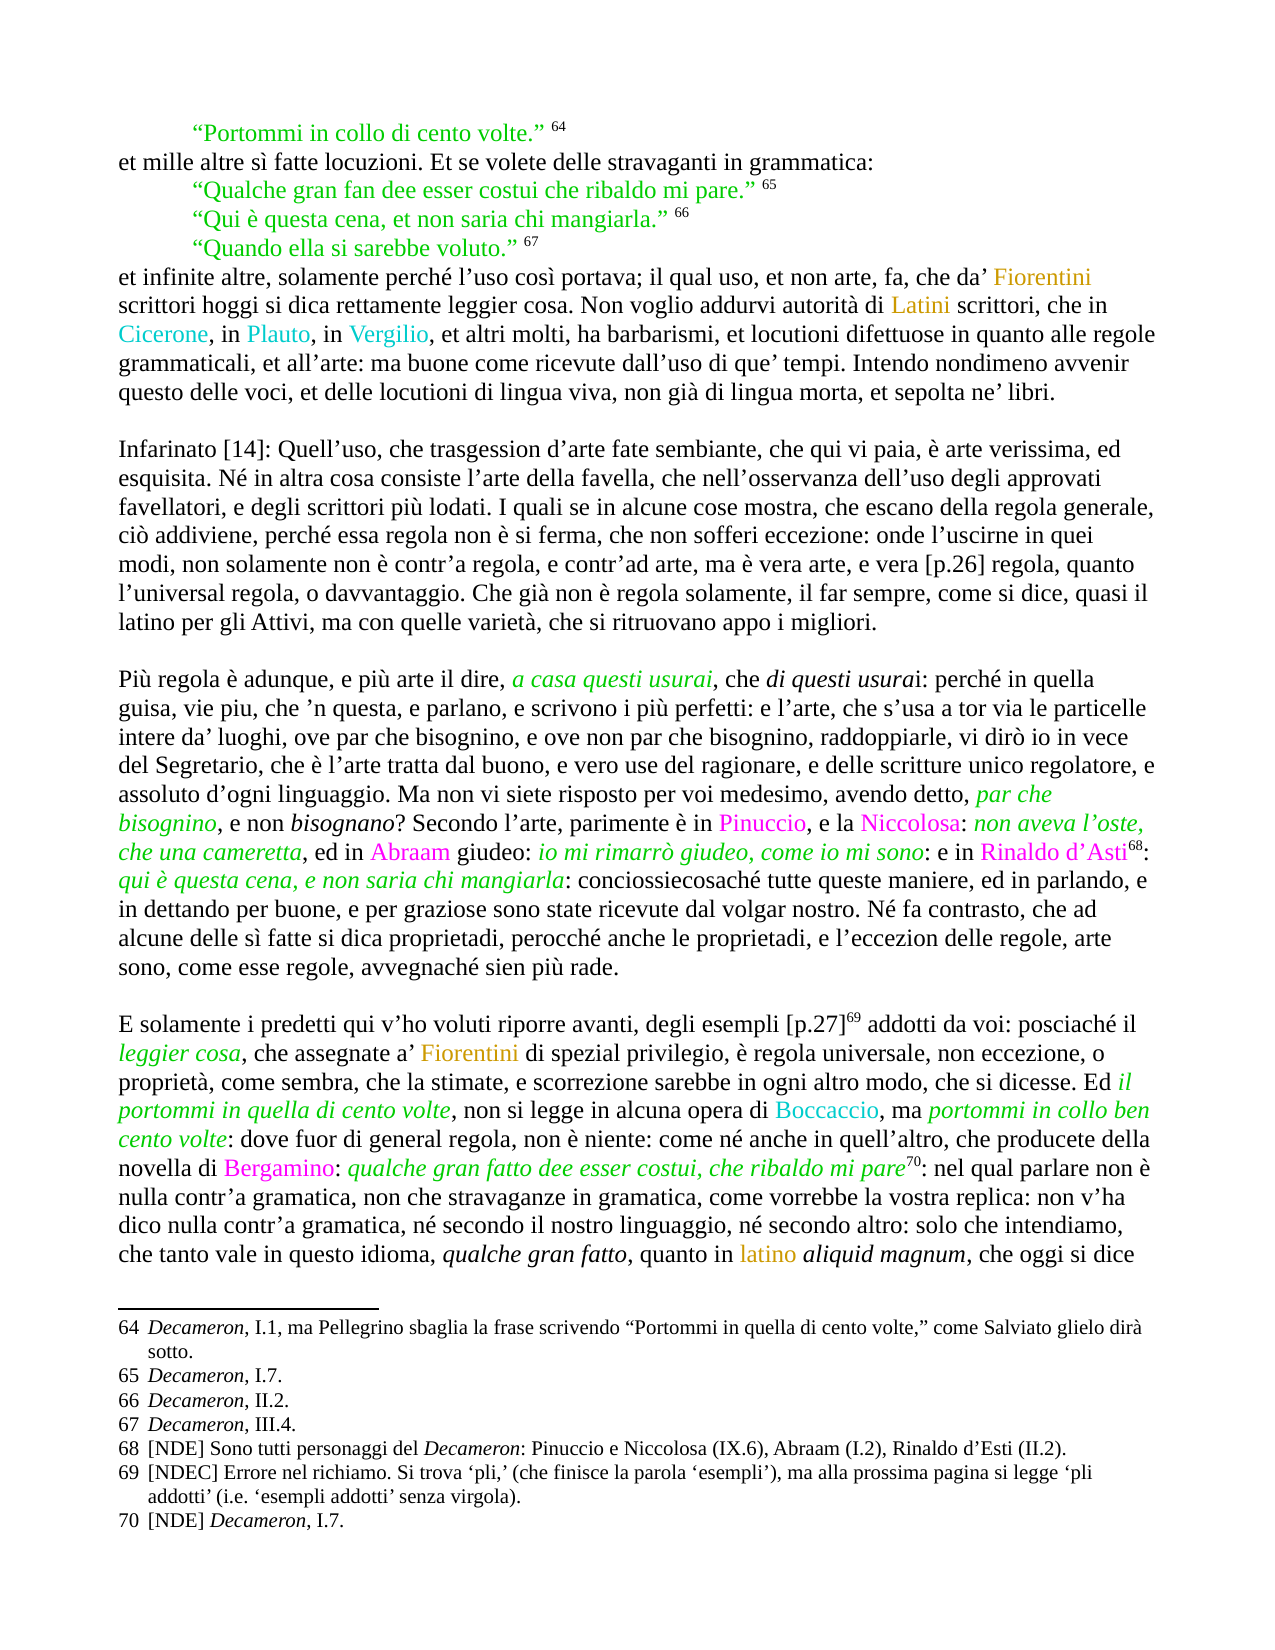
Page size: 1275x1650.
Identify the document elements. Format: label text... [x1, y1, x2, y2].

text et mille altre sì fatte locuzioni. Et se volete delle stravaganti in grammatica: [118, 147, 1157, 176]
text et infinite altre, solamente perché l’uso così portava; il qual uso, et non arte, fa, che da’ Fiorentini scrittori hoggi si dica rettamente leggier cosa. Non voglio addurvi autorità di Latini scrittori, che in Cicerone, in Plauto, in Vergilio, et altri molti, ha barbarismi, et locutioni difettuose in quanto alle regole grammaticali, et all’arte: ma buone come ricevute dall’uso di que’ tempi. Intendo nondimeno avvenir questo delle voci, et delle locutioni di lingua viva, non già di lingua morta, et sepolta ne’ libri. [118, 262, 1157, 406]
text “Quando ella si sarebbe voluto.” [192, 233, 1157, 262]
text Decameron, III.4. [118, 1412, 1157, 1436]
text Decameron, II.2. [118, 1387, 1157, 1412]
text Più regola è adunque, e più arte il dire, a casa questi usurai, che di questi usurai: perché in quella guisa, vie piu, che ’n questa, e parlano, e scrivono i più perfetti: e l’arte, che s’usa a tor via le particelle intere da’ luoghi, ove par che bisognino, e ove non par che bisognino, raddoppiarle, vi dirò io in vece del Segretario, che è l’arte tratta dal buono, e vero use del ragionare, e delle scritture unico regolatore, e assoluto d’ogni linguaggio. Ma non vi siete risposto per voi medesimo, avendo detto, par che bisognino, e non bisognano? Secondo l’arte, parimente è in Pinuccio, e la Niccolosa: non aveva l’oste, che una cameretta, ed in Abraam giudeo: io mi rimarrò giudeo, come io mi sono: e in Rinaldo d’Asti: qui è questa cena, e non saria chi mangiarla: conciossiecosaché tutte queste maniere, ed in parlando, e in dettando per buone, e per graziose sono state ricevute dal volgar nostro. Né fa contrasto, che ad alcune delle sì fatte si dica proprietadi, perocché anche le proprietadi, e l’eccezion delle regole, arte sono, come esse regole, avvegnaché sien più rade. [118, 664, 1157, 981]
text [NDEC] Errore nel richiamo. Si trova ‘pli,’ (che finisce la parola ‘esempli’), ma alla prossima pagina si legge ‘pli addotti’ (i.e. ‘esempli addotti’ senza virgola). [118, 1460, 1157, 1508]
text E solamente i predetti qui v’ho voluti riporre avanti, degli esempli [p.27] addotti da voi: posciaché il leggier cosa, che assegnate a’ Fiorentini di spezial privilegio, è regola universale, non eccezione, o proprietà, come sembra, che la stimate, e scorrezione sarebbe in ogni altro modo, che si dicesse. Ed il portommi in quella di cento volte, non si legge in alcuna opera di Boccaccio, ma portommi in collo ben cento volte: dove fuor di general regola, non è niente: come né anche in quell’altro, che producete della novella di Bergamino: qualche gran fatto dee esser costui, che ribaldo mi pare: nel qual parlare non è nulla contr’a gramatica, non che stravaganze in gramatica, come vorrebbe la vostra replica: non v’ha dico nulla contr’a gramatica, né secondo il nostro linguaggio, né secondo altro: solo che intendiamo, che tanto vale in questo idioma, qualche gran fatto, quanto in latino aliquid magnum, che oggi si dice [118, 1009, 1157, 1268]
text “Qualche gran fan dee esser costui che ribaldo mi pare.” [192, 176, 1157, 204]
text Decameron, I.7. [118, 1363, 1157, 1387]
text “Portommi in collo di cento volte.” [118, 118, 1157, 147]
text Decameron, I.1, ma Pellegrino sbaglia la frase scrivendo “Portommi in quella di cento volte,” come Salviato glielo dirà sotto. [118, 1315, 1157, 1363]
text Infarinato [14]: Quell’uso, che trasgession d’arte fate sembiante, che qui vi paia, è arte verissima, ed esquisita. Né in altra cosa consiste l’arte della favella, che nell’osservanza dell’uso degli approvati favellatori, e degli scrittori più lodati. I quali se in alcune cose mostra, che escano della regola generale, ciò addiviene, perché essa regola non è si ferma, che non sofferi eccezione: onde l’uscirne in quei modi, non solamente non è contr’a regola, e contr’ad arte, ma è vera arte, e vera [p.26] regola, quanto l’universal regola, o davvantaggio. Che già non è regola solamente, il far sempre, come si dice, quasi il latino per gli Attivi, ma con quelle varietà, che si ritruovano appo i migliori. [118, 434, 1157, 636]
text [NDE] Sono tutti personaggi del Decameron: Pinuccio e Niccolosa (IX.6), Abraam (I.2), Rinaldo d’Esti (II.2). [118, 1436, 1157, 1460]
text [NDE] Decameron, I.7. [118, 1508, 1157, 1532]
text “Qui è questa cena, et non saria chi mangiarla.” [192, 204, 1157, 233]
